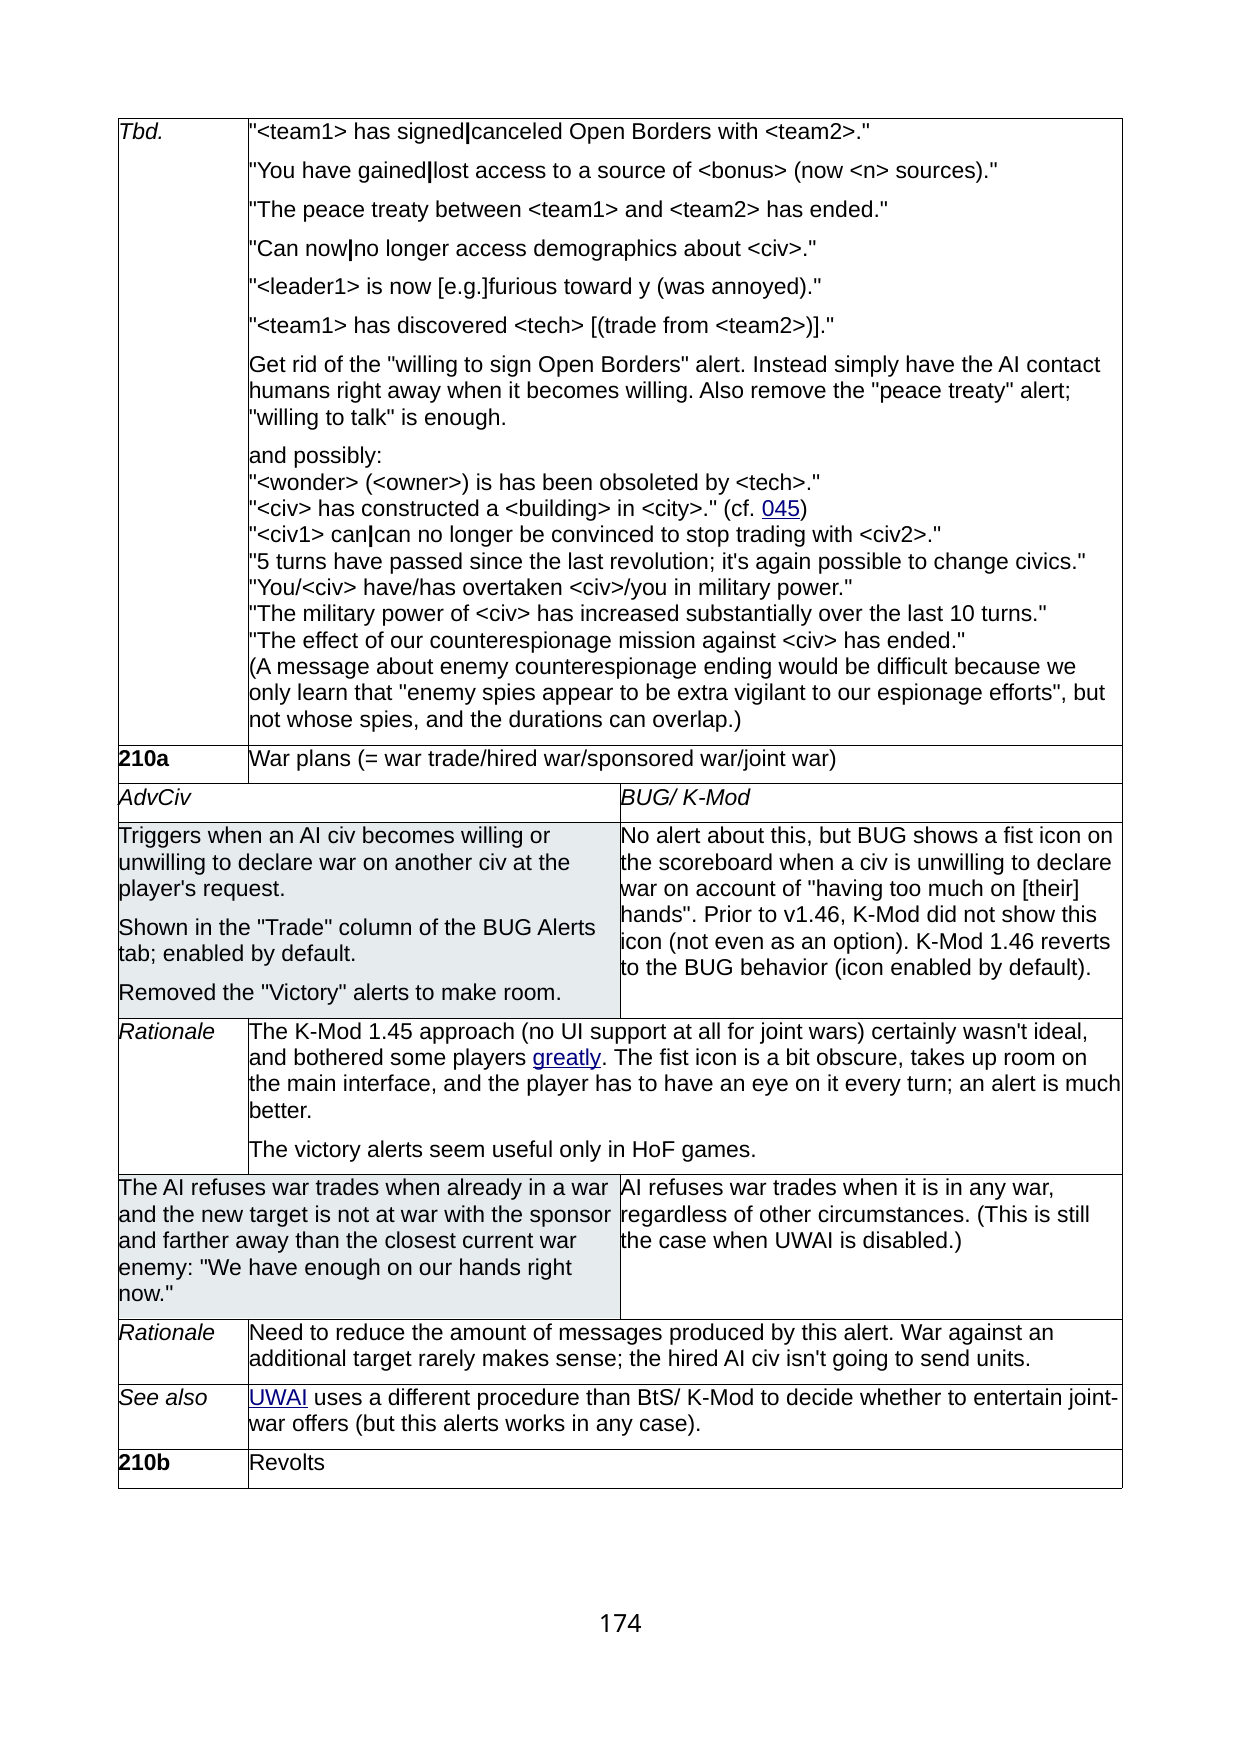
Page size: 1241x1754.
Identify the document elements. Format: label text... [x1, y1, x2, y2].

table_cell Need to reduce the amount of messages produced by this alert. War against an additional target rarely makes sense; the hired AI civ isn't going to send units. [249, 1320, 1122, 1384]
table_cell The K-Mod 1.45 approach (no UI support at all for joint wars) certainly wasn't ideal, and bothered some players greatly. The fist icon is a bit obscure, takes up room on the main interface, and the player has to have an eye on it every turn; an alert is much better. The victory alerts seem useful only in HoF games. [249, 1019, 1122, 1174]
table_cell Rationale [119, 1320, 248, 1384]
table_cell Revolts [249, 1450, 1122, 1488]
table_cell No alert about this, but BUG shows a fist icon on the scoreboard when a civ is unwilling to declare war on account of "having too much on [their] hands". Prior to v1.46, K-Mod did not show this icon (not even as an option). K-Mod 1.46 reverts to the BUG behavior (icon enabled by default). [621, 823, 1122, 1018]
table_cell Triggers when an AI civ becomes willing or unwilling to declare war on another civ at the player's request. Shown in the "Trade" column of the BUG Alerts tab; enabled by default. Removed the "Victory" alerts to make room. [119, 823, 620, 1018]
table_cell See also [119, 1385, 248, 1449]
table_cell Rationale [119, 1019, 248, 1174]
table_cell The AI refuses war trades when already in a war and the new target is not at war with the sponsor and farther away than the closest current war enemy: "We have enough on our hands right now." [119, 1175, 620, 1318]
table_cell War plans (= war trade/hired war/sponsored war/joint war) [249, 746, 1122, 783]
table_cell AI refuses war trades when it is in any war, regardless of other circumstances. (This is still the case when UWAI is disabled.) [621, 1175, 1122, 1318]
table_cell BUG/ K-Mod [621, 784, 1122, 822]
table_cell Tbd. [119, 119, 248, 744]
table_cell AdvCiv [119, 784, 620, 822]
table_cell "<team1> has signed|canceled Open Borders with <team2>." "You have gained|lost access to a source of <bonus> (now <n> sources)." "The peace treaty between <team1> and <team2> has ended." "Can now|no longer access demographics about <civ>." "<leader1> is now [e.g.]furious toward y (was annoyed)." "<team1> has discovered <tech> [(trade from <team2>)]." Get rid of the "willing to sign Open Borders" alert. Instead simply have the AI contact humans right away when it becomes willing. Also remove the "peace treaty" alert; "willing to talk" is enough. and possibly: "<wonder> (<owner>) is has been obsoleted by <tech>." "<civ> has constructed a <building> in <city>." (cf. 045) "<civ1> can|can no longer be convinced to stop trading with <civ2>." "5 turns have passed since the last revolution; it's again possible to change civics." "You/<civ> have/has overtaken <civ>/you in military power." "The military power of <civ> has increased substantially over the last 10 turns." "The effect of our counterespionage mission against <civ> has ended." (A message about enemy counterespionage ending would be difficult because we only learn that "enemy spies appear to be extra vigilant to our espionage efforts", but not whose spies, and the durations can overlap.) [249, 119, 1122, 744]
table_cell 210b [119, 1450, 248, 1488]
table_cell UWAI uses a different procedure than BtS/ K-Mod to decide whether to entertain joint-war offers (but this alerts works in any case). [249, 1385, 1122, 1449]
table_cell 210a [119, 746, 248, 783]
